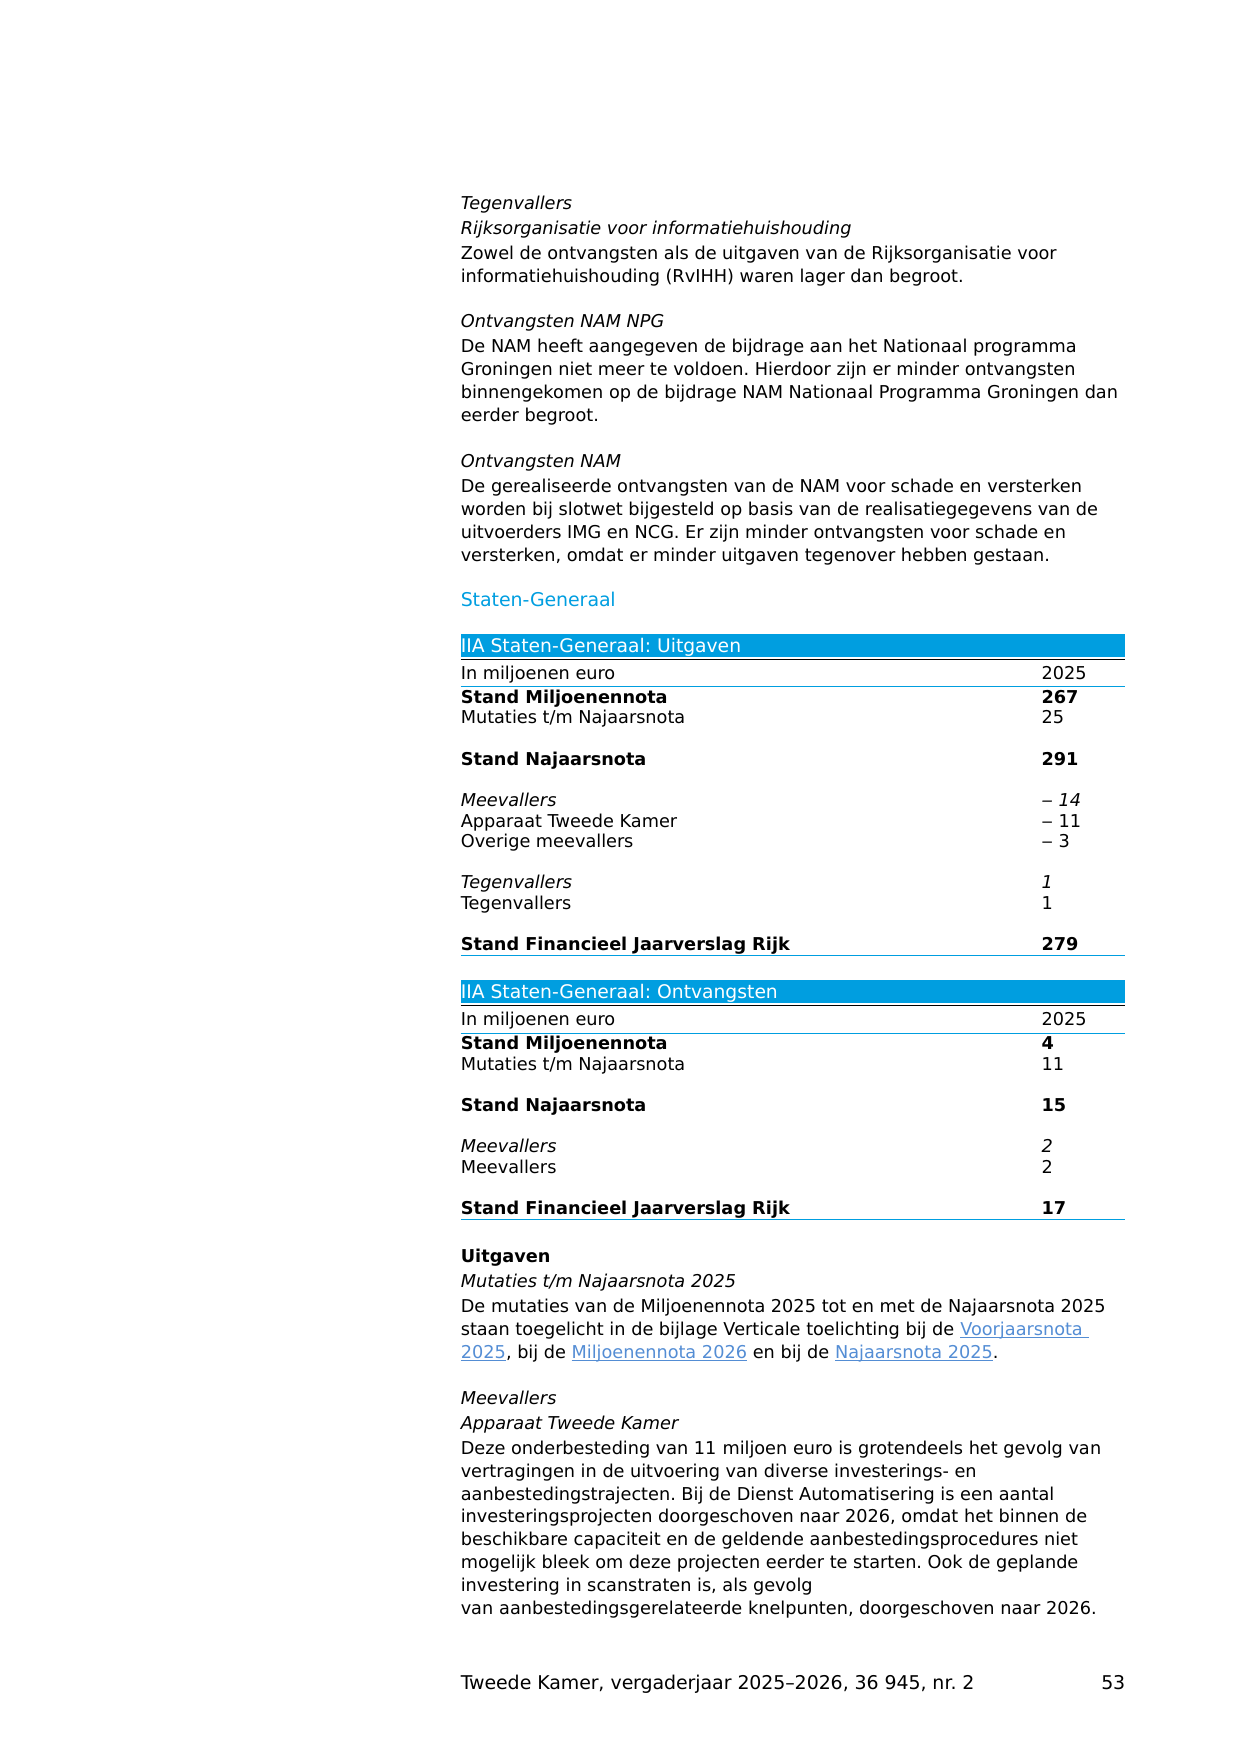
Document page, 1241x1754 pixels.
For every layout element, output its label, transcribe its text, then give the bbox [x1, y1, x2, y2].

table_cell 1 [1039, 893, 1125, 914]
table_cell [461, 852, 1038, 872]
table_cell [461, 1074, 1038, 1095]
table_cell 2025 [1039, 660, 1125, 686]
table_cell 2 [1039, 1157, 1125, 1177]
table_cell Meevallers [461, 1157, 1038, 1177]
table_cell [1039, 1177, 1125, 1198]
table_cell Tegenvallers [461, 893, 1038, 914]
table_cell [461, 914, 1038, 934]
table_cell [461, 1177, 1038, 1198]
table_cell [1039, 728, 1125, 749]
table_cell Stand Najaarsnota [461, 749, 1038, 769]
table_cell Mutaties t/m Najaarsnota [461, 708, 1038, 728]
table_cell ‒ 14 [1039, 790, 1125, 811]
table_cell 2025 [1039, 1006, 1125, 1032]
table_cell Stand Financieel Jaarverslag Rijk [461, 1198, 1038, 1218]
table_cell 17 [1039, 1198, 1125, 1218]
table_cell [1039, 1074, 1125, 1095]
table_cell Meevallers [461, 1136, 1038, 1157]
table_cell Apparaat Tweede Kamer [461, 811, 1038, 831]
table_cell 2 [1039, 1136, 1125, 1157]
table_cell Mutaties t/m Najaarsnota [461, 1054, 1038, 1074]
table_cell [1039, 914, 1125, 934]
text Uitgaven [461, 1244, 1125, 1267]
table_cell [1039, 1115, 1125, 1136]
table_cell [461, 769, 1038, 790]
table_cell Meevallers [461, 790, 1038, 811]
table_cell In miljoenen euro [461, 1006, 1038, 1032]
table_cell [1039, 852, 1125, 872]
table_cell Overige meevallers [461, 831, 1038, 852]
table_cell 25 [1039, 708, 1125, 728]
text Tegenvallers [461, 191, 1125, 214]
text Apparaat Tweede Kamer [461, 1411, 1125, 1434]
table_cell 279 [1039, 934, 1125, 955]
table_cell 15 [1039, 1095, 1125, 1115]
table_cell 4 [1039, 1034, 1125, 1053]
table_cell ‒ 11 [1039, 811, 1125, 831]
text De mutaties van de Miljoenennota 2025 tot en met de Najaarsnota 2025 staan toegelicht in de bijlage Verticale toelichting bij de Voorjaarsnota 2025, bij de Miljoenennota 2026 en bij de Najaarsnota 2025. [461, 1294, 1125, 1363]
table_cell ‒ 3 [1039, 831, 1125, 852]
text Mutaties t/m Najaarsnota 2025 [461, 1269, 1125, 1292]
text De NAM heeft aangegeven de bijdrage aan het Nationaal programma Groningen niet meer te voldoen. Hierdoor zijn er minder ontvangsten binnengekomen op de bijdrage NAM Nationaal Programma Groningen dan eerder begroot. [461, 334, 1125, 426]
table_cell Stand Najaarsnota [461, 1095, 1038, 1115]
table_cell 1 [1039, 873, 1125, 893]
text Zowel de ontvangsten als de uitgaven van de Rijksorganisatie voor informatiehuishouding (RvIHH) waren lager dan begroot. [461, 241, 1125, 287]
table_cell 267 [1039, 687, 1125, 707]
text Deze onderbesteding van 11 miljoen euro is grotendeels het gevolg van vertragingen in de uitvoering van diverse investerings- en aanbestedingstrajecten. Bij de Dienst Automatisering is een aantal investeringsprojecten doorgeschoven naar 2026, omdat het binnen de beschikbare capaciteit en de geldende aanbestedingsprocedures niet mogelijk bleek om deze projecten eerder te starten. Ook de geplande investering in scanstraten is, als gevolg van aanbestedingsgerelateerde knelpunten, doorgeschoven naar 2026. [461, 1436, 1125, 1619]
table_cell Stand Miljoenennota [461, 687, 1038, 707]
text Meevallers [461, 1386, 1125, 1409]
table_cell [461, 728, 1038, 749]
table_cell Stand Financieel Jaarverslag Rijk [461, 934, 1038, 955]
text Ontvangsten NAM [461, 449, 1125, 472]
title Staten-Generaal [461, 589, 1125, 611]
text De gerealiseerde ontvangsten van de NAM voor schade en versterken worden bij slotwet bijgesteld op basis van de realisatiegegevens van de uitvoerders IMG en NCG. Er zijn minder ontvangsten voor schade en versterken, omdat er minder uitgaven tegenover hebben gestaan. [461, 474, 1125, 566]
table_cell Stand Miljoenennota [461, 1034, 1038, 1053]
text Ontvangsten NAM NPG [461, 309, 1125, 332]
table_cell 291 [1039, 749, 1125, 769]
table_cell [1039, 769, 1125, 790]
table_cell Tegenvallers [461, 873, 1038, 893]
text Rijksorganisatie voor informatiehuishouding [461, 216, 1125, 239]
table_cell 11 [1039, 1054, 1125, 1074]
table_cell In miljoenen euro [461, 660, 1038, 686]
table_cell [461, 1115, 1038, 1136]
